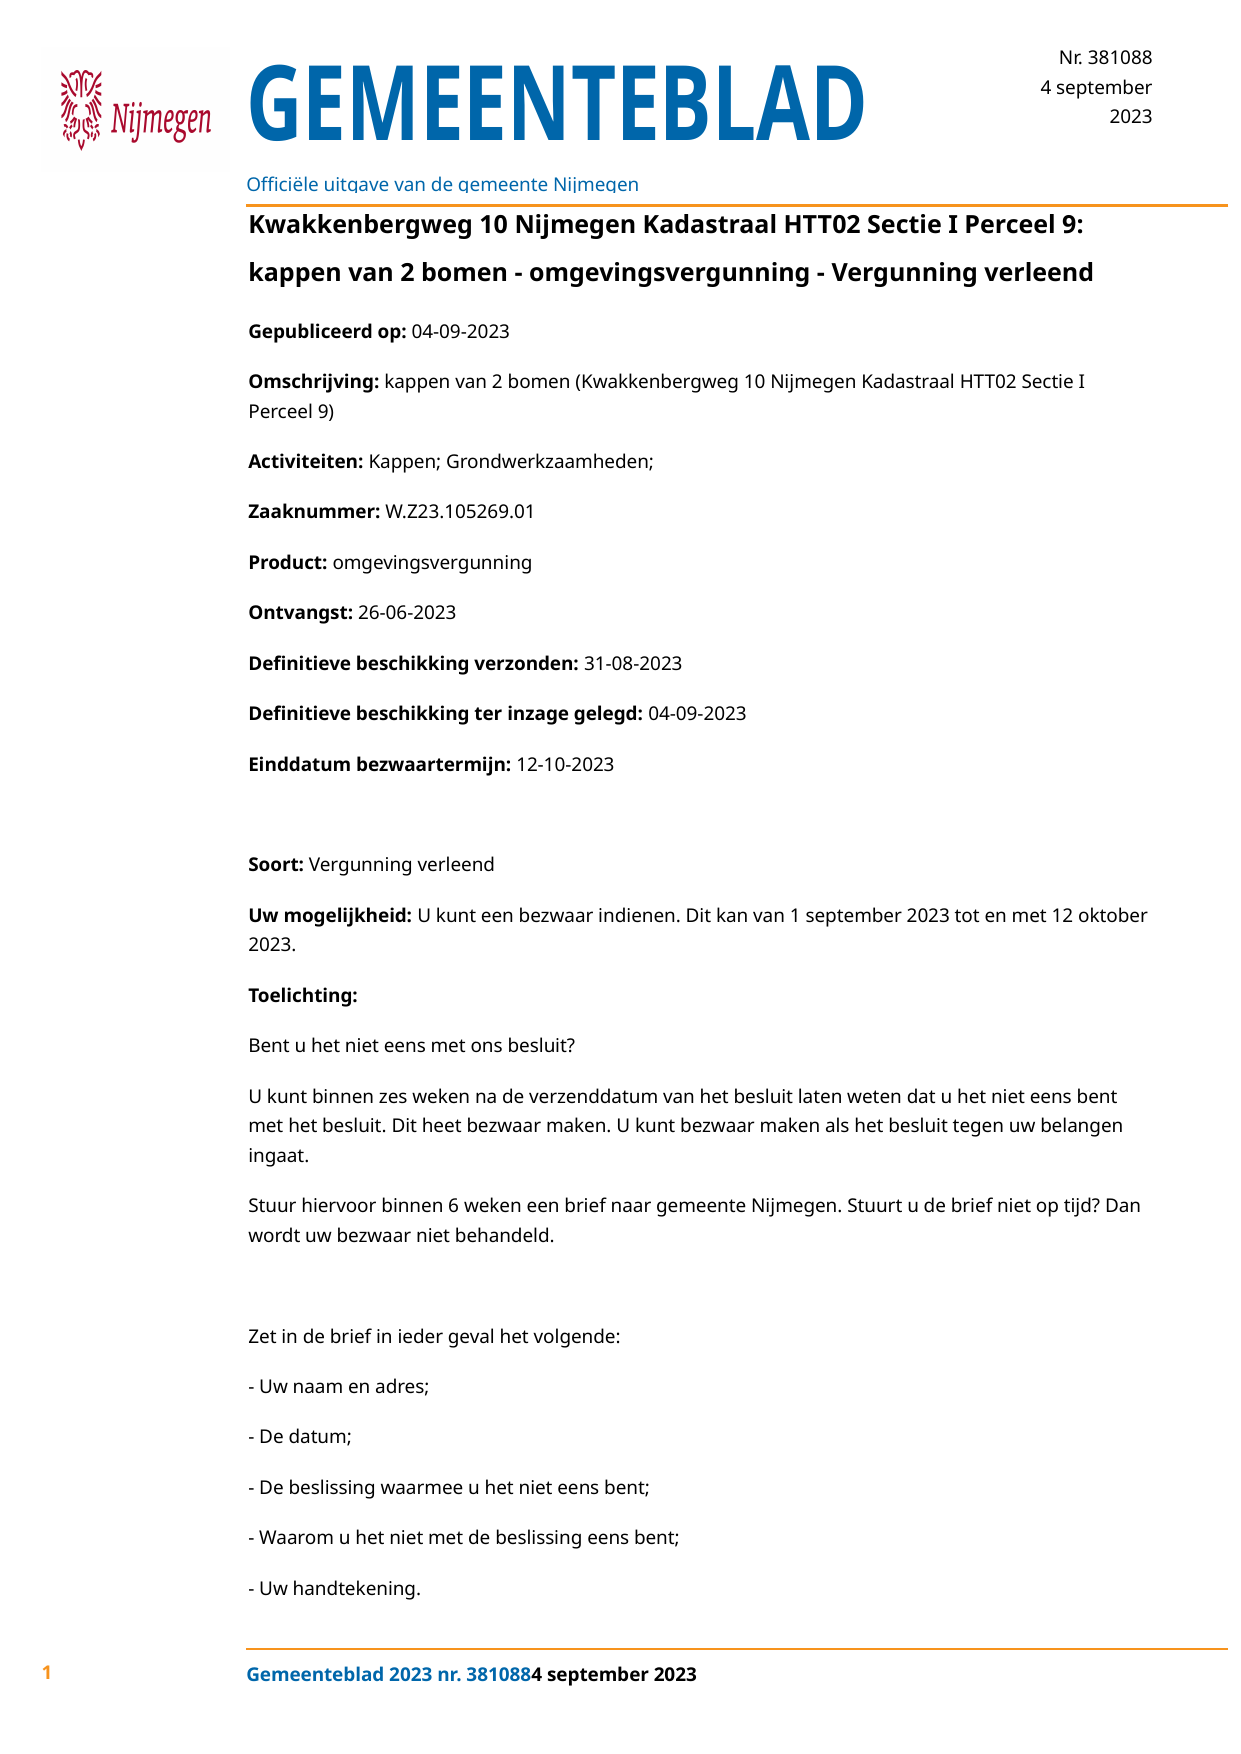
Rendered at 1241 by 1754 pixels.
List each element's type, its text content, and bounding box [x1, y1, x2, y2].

text Zet in de brief in ieder geval het volgende: [248, 1323, 1152, 1349]
text Ontvangst: 26-06-2023 [248, 599, 1152, 625]
text Activiteiten: Kappen; Grondwerkzaamheden; [248, 448, 1152, 474]
text - De beslissing waarmee u het niet eens bent; [248, 1474, 1152, 1500]
text Uw mogelijkheid: U kunt een bezwaar indienen. Dit kan van 1 september 2023 tot en met 12 oktober 2023. [248, 902, 1152, 957]
text Omschrijving: kappen van 2 bomen (Kwakkenbergweg 10 Nijmegen Kadastraal HTT02 Sectie I Perceel 9) [248, 368, 1152, 424]
text - Uw handtekening. [248, 1575, 1152, 1601]
text - Waarom u het niet met de beslissing eens bent; [248, 1524, 1152, 1550]
text Definitieve beschikking verzonden: 31-08-2023 [248, 650, 1152, 676]
text U kunt binnen zes weken na de verzenddatum van het besluit laten weten dat u het niet eens bent met het besluit. Dit heet bezwaar maken. U kunt bezwaar maken als het besluit tegen uw belangen ingaat. [248, 1083, 1152, 1168]
text - De datum; [248, 1424, 1152, 1449]
text Gepubliceerd op: 04-09-2023 [248, 318, 1152, 344]
text Product: omgevingsvergunning [248, 549, 1152, 575]
text Stuur hiervoor binnen 6 weken een brief naar gemeente Nijmegen. Stuurt u de brief niet op tijd? Dan wordt uw bezwaar niet behandeld. [248, 1192, 1152, 1248]
text Kwakkenbergweg 10 Nijmegen Kadastraal HTT02 Sectie I Perceel 9: kappen van 2 bomen - omgevingsvergunning - Vergunning verleend [248, 207, 1152, 288]
text Soort: Vergunning verleend [248, 852, 1152, 877]
text - Uw naam en adres; [248, 1373, 1152, 1399]
text Definitieve beschikking ter inzage gelegd: 04-09-2023 [248, 700, 1152, 726]
text Zaaknummer: W.Z23.105269.01 [248, 499, 1152, 524]
picture [41, 47, 231, 172]
text Einddatum bezwaartermijn: 12-10-2023 [248, 751, 1152, 777]
text Toelichting: [248, 982, 1152, 1008]
text Bent u het niet eens met ons besluit? [248, 1032, 1152, 1058]
